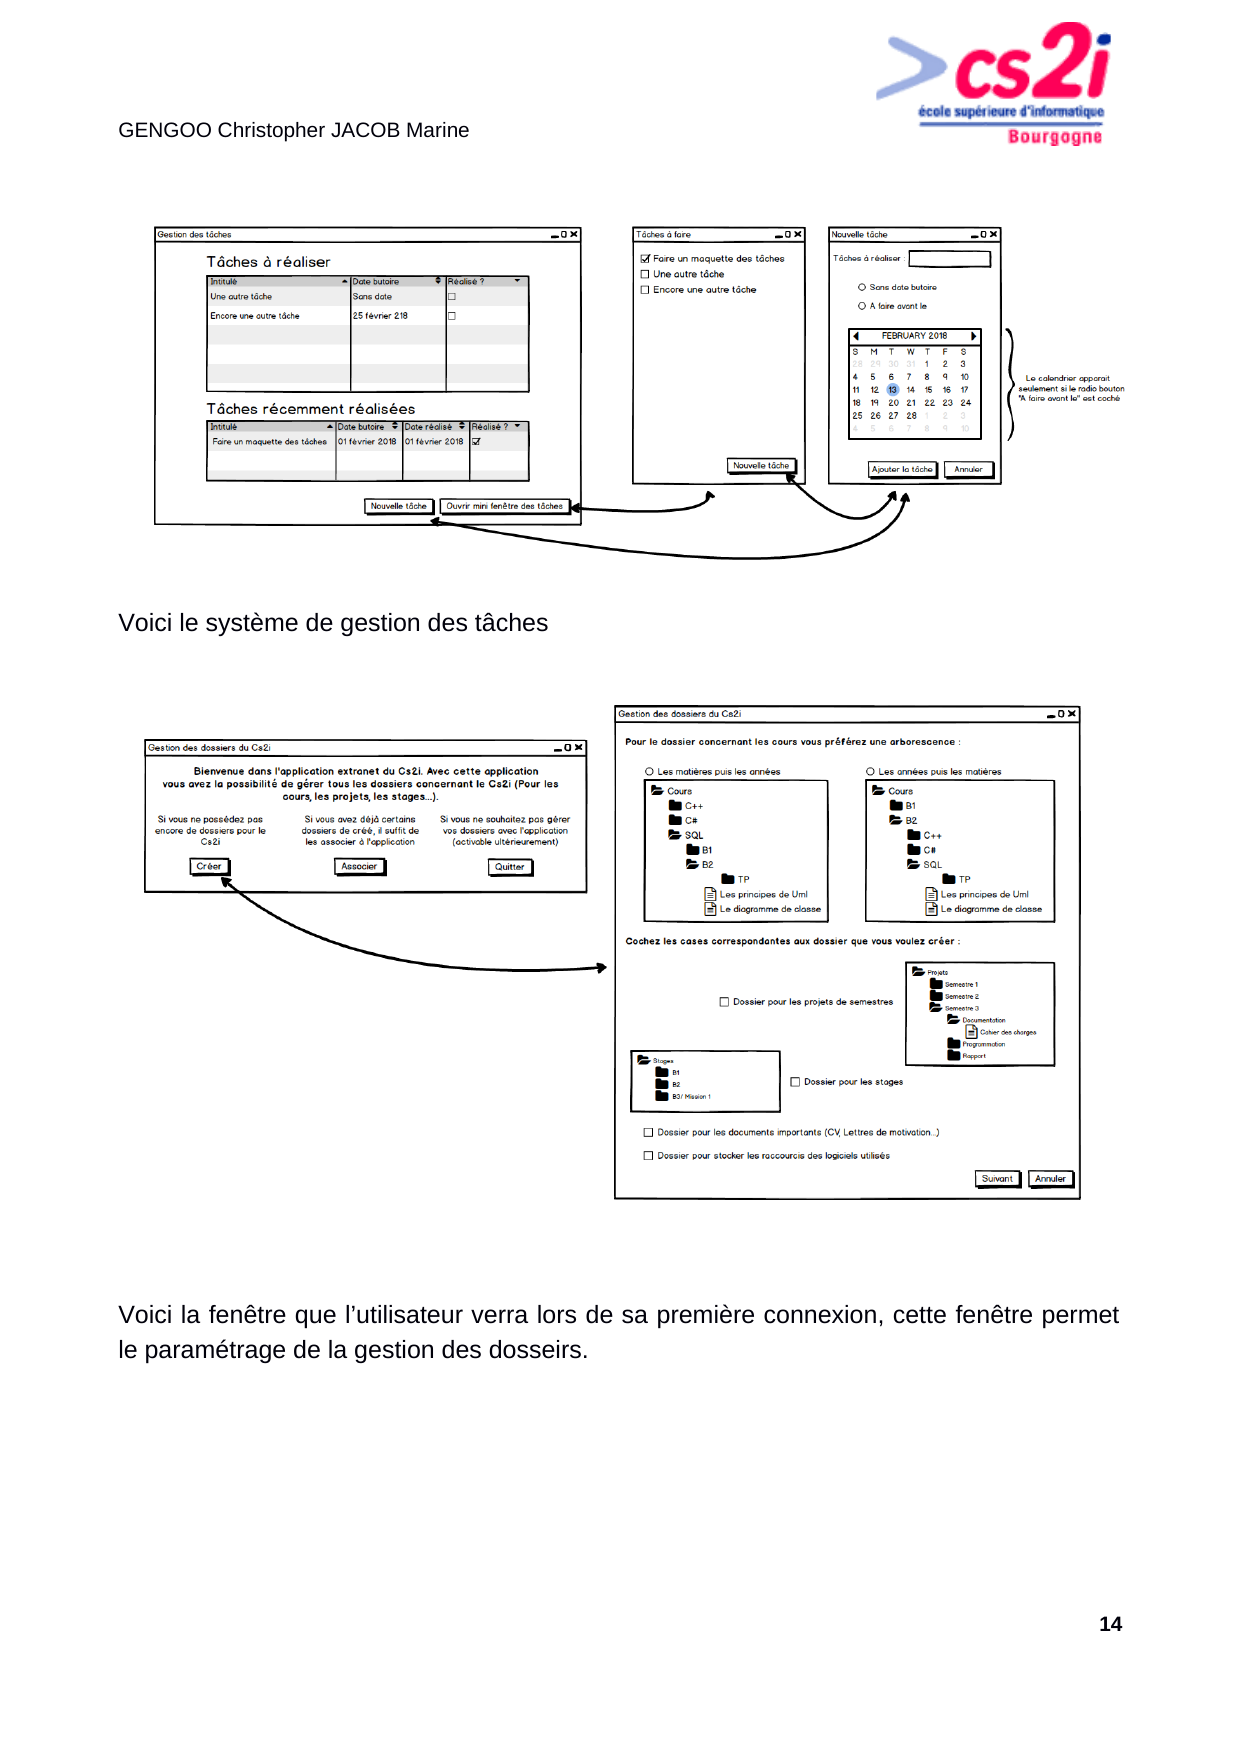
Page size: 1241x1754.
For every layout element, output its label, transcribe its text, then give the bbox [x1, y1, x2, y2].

text Voici la fenêtre que l’utilisateur verra lors de sa première connexion, cette fenêtre permet le paramétrage de la gestion des dosseirs. [118, 1300, 1122, 1363]
picture [876, 22, 1111, 146]
text Voici le système de gestion des tâches [118, 172, 1122, 637]
picture [105, 679, 1110, 1225]
picture [129, 199, 1134, 603]
